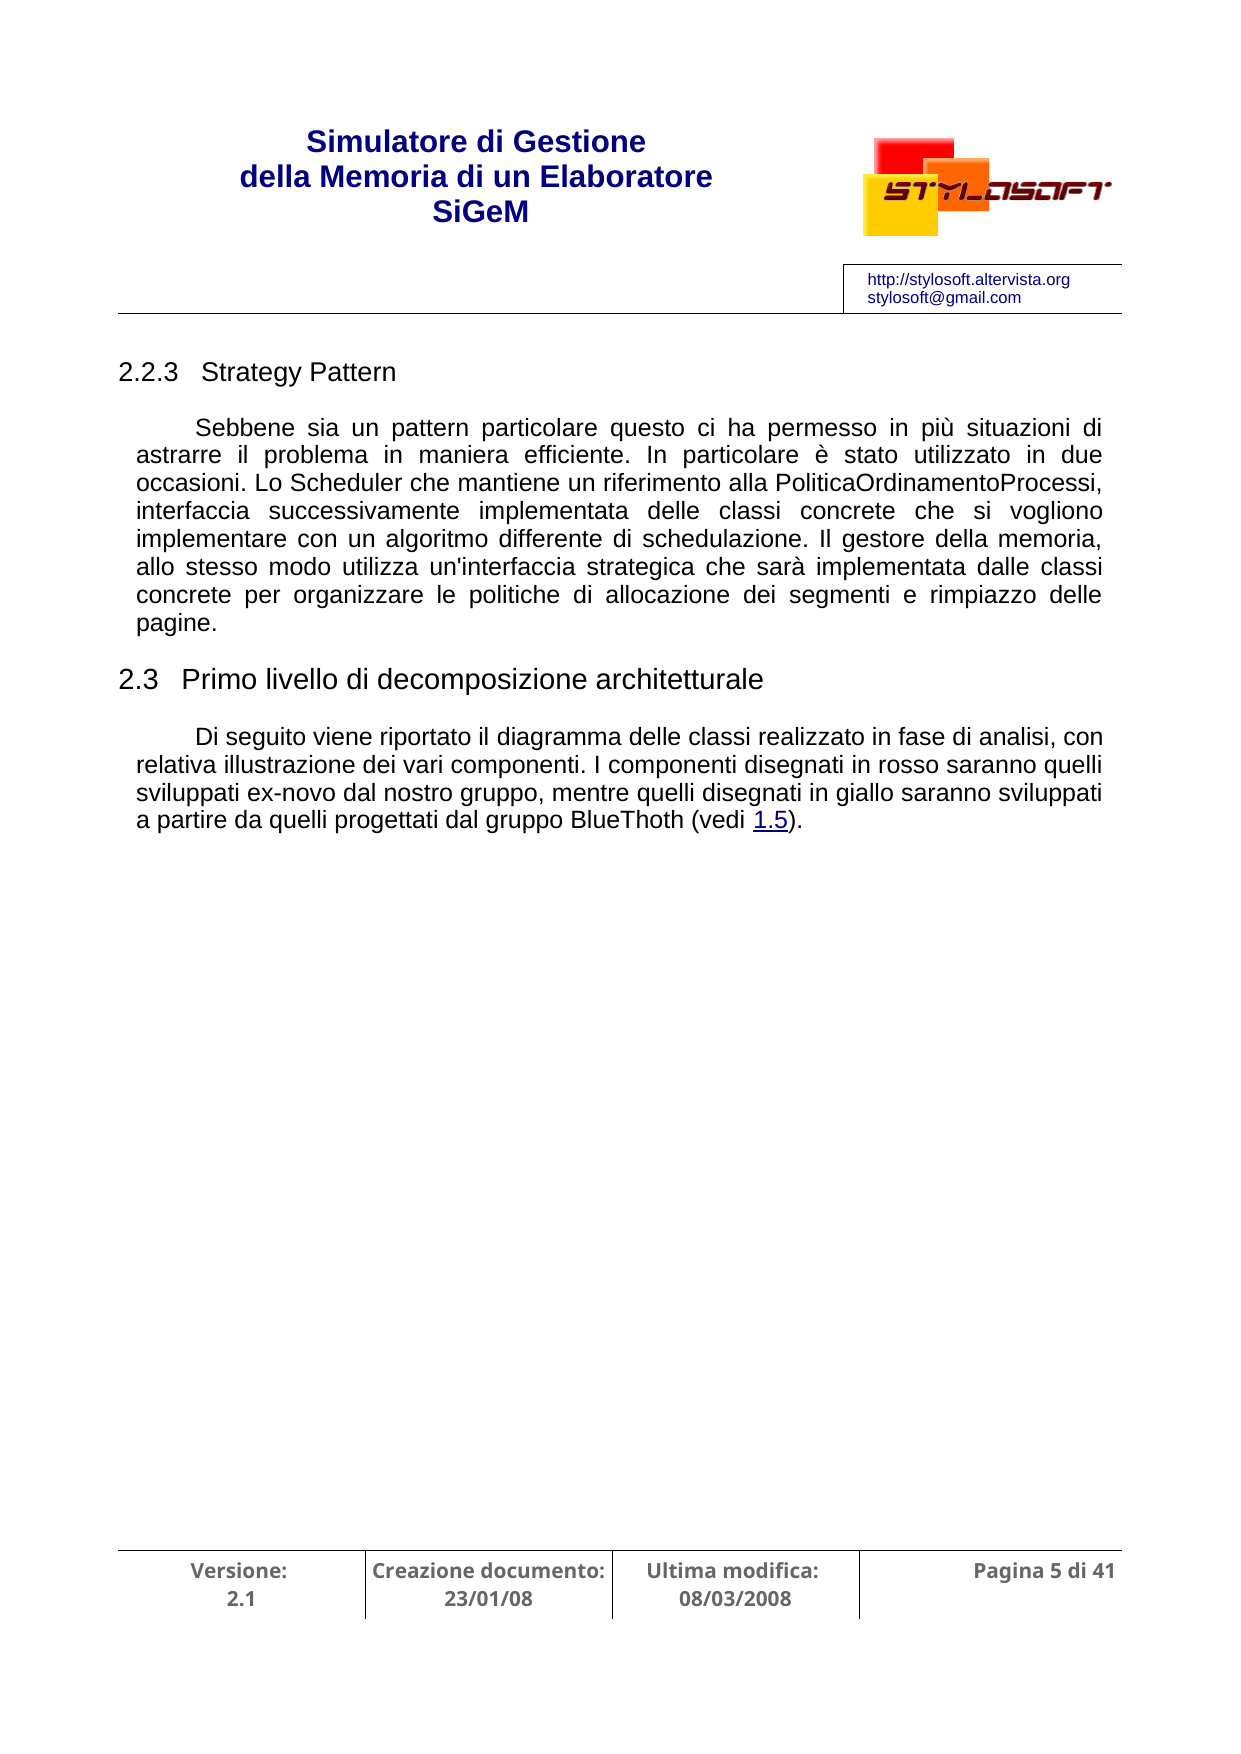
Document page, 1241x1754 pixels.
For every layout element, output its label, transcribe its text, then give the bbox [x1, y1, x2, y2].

subtitle Primo livello di decomposizione architetturale [118, 663, 1122, 696]
subtitle Strategy Pattern [118, 357, 1122, 387]
text Di seguito viene riportato il diagramma delle classi realizzato in fase di analisi, con relativa illustrazione dei vari componenti. I componenti disegnati in rosso saranno quelli sviluppati ex-novo dal nostro gruppo, mentre quelli disegnati in giallo saranno sviluppati a partire da quelli progettati dal gruppo BlueThoth (vedi 1.5). [136, 722, 1104, 834]
picture [848, 123, 1117, 247]
text Sebbene sia un pattern particolare questo ci ha permesso in più situazioni di astrarre il problema in maniera efficiente. In particolare è stato utilizzato in due occasioni. Lo Scheduler che mantiene un riferimento alla PoliticaOrdinamentoProcessi, interfaccia successivamente implementata delle classi concrete che si vogliono implementare con un algoritmo differente di schedulazione. Il gestore della memoria, allo stesso modo utilizza un'interfaccia strategica che sarà implementata dalle classi concrete per organizzare le politiche di allocazione dei segmenti e rimpiazzo delle pagine. [136, 413, 1104, 637]
